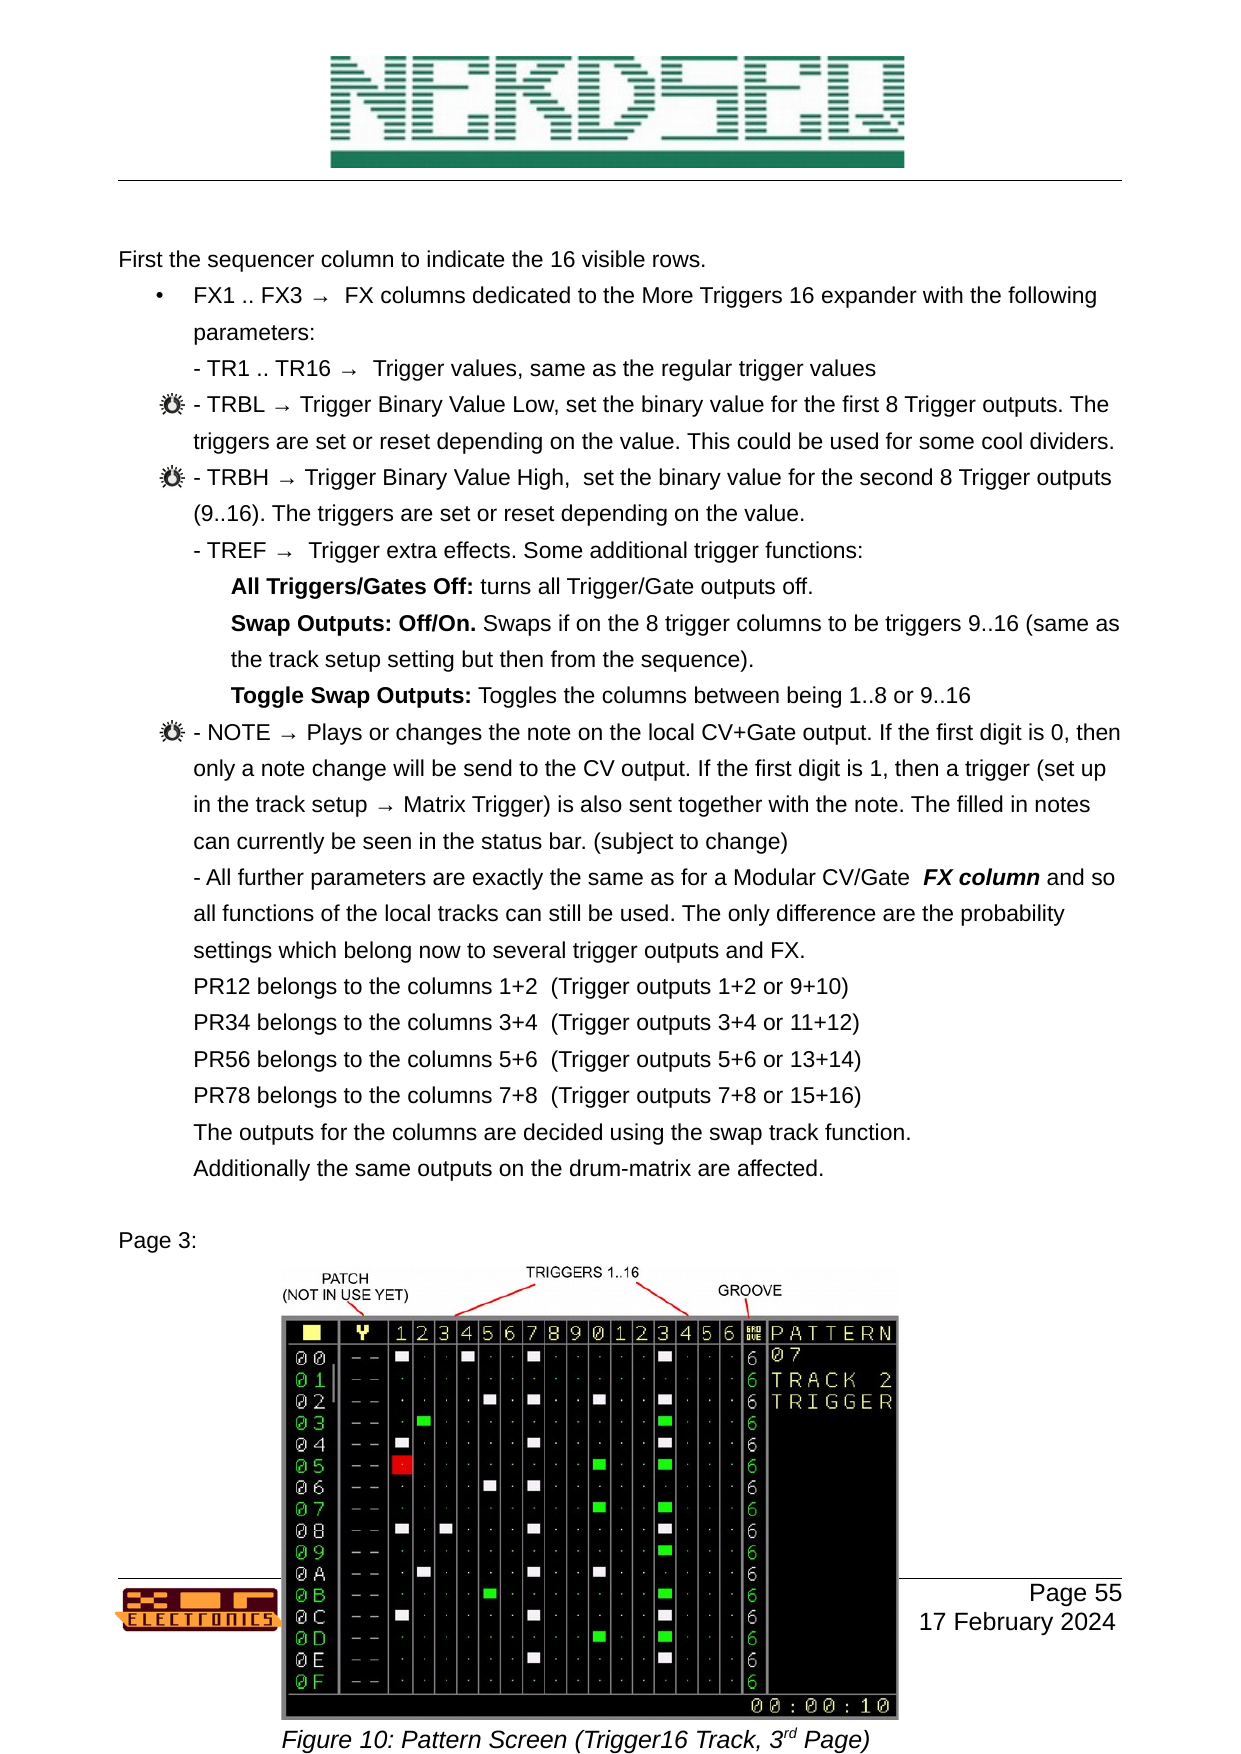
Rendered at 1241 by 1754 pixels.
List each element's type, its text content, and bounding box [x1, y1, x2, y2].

picture [159, 393, 185, 418]
list Additionally the same outputs on the drum-matrix are affected. [156, 1155, 1122, 1181]
list - NOTE → Plays or changes the note on the local CV+Gate output. If the first digit is 0, then only a note change will be send to the CV output. If the first digit is 1, then a trigger (set up in the track setup → Matrix Trigger) is also sent together with the note. The filled in notes can currently be seen in the status bar. (subject to change) [156, 718, 1122, 854]
picture [159, 465, 185, 491]
list - TR1 .. TR16 → Trigger values, same as the regular trigger values [156, 355, 1122, 381]
list - TREF → Trigger extra effects. Some additional trigger functions: [156, 537, 1122, 563]
picture [159, 720, 185, 745]
list - TRBL → Trigger Binary Value Low, set the binary value for the first 8 Trigger outputs. The triggers are set or reset depending on the value. This could be used for some cool dividers. [156, 391, 1122, 454]
text Figure 10: Pattern Screen (Trigger16 Track, 3rd Page) [281, 1720, 899, 1754]
picture [330, 56, 905, 168]
text Page 3: [118, 1227, 1122, 1254]
list PR12 belongs to the columns 1+2 (Trigger outputs 1+2 or 9+10) PR34 belongs to the columns 3+4 (Trigger outputs 3+4 or 11+12) [156, 973, 1122, 1036]
list PR78 belongs to the columns 7+8 (Trigger outputs 7+8 or 15+16) The outputs for the columns are decided using the swap track function. [156, 1082, 1122, 1145]
list - All further parameters are exactly the same as for a Modular CV/Gate FX column and so all functions of the local tracks can still be used. The only difference are the probability settings which belong now to several trigger outputs and FX. [156, 864, 1122, 963]
text First the sequencer column to indicate the 16 visible rows. [118, 246, 1122, 272]
list FX1 .. FX3 → FX columns dedicated to the More Triggers 16 expander with the following parameters: [156, 282, 1122, 345]
list PR56 belongs to the columns 5+6 (Trigger outputs 5+6 or 13+14) [156, 1046, 1122, 1072]
list - TRBH → Trigger Binary Value High, set the binary value for the second 8 Trigger outputs (9..16). The triggers are set or reset depending on the value. [156, 464, 1122, 527]
list All Triggers/Gates Off: turns all Trigger/Gate outputs off. [193, 573, 1122, 599]
list Swap Outputs: Off/On. Swaps if on the 8 trigger columns to be triggers 9..16 (same as the track setup setting but then from the sequence). Toggle Swap Outputs: Toggles the columns between being 1..8 or 9..16 [193, 609, 1122, 708]
picture [115, 1266, 899, 1720]
